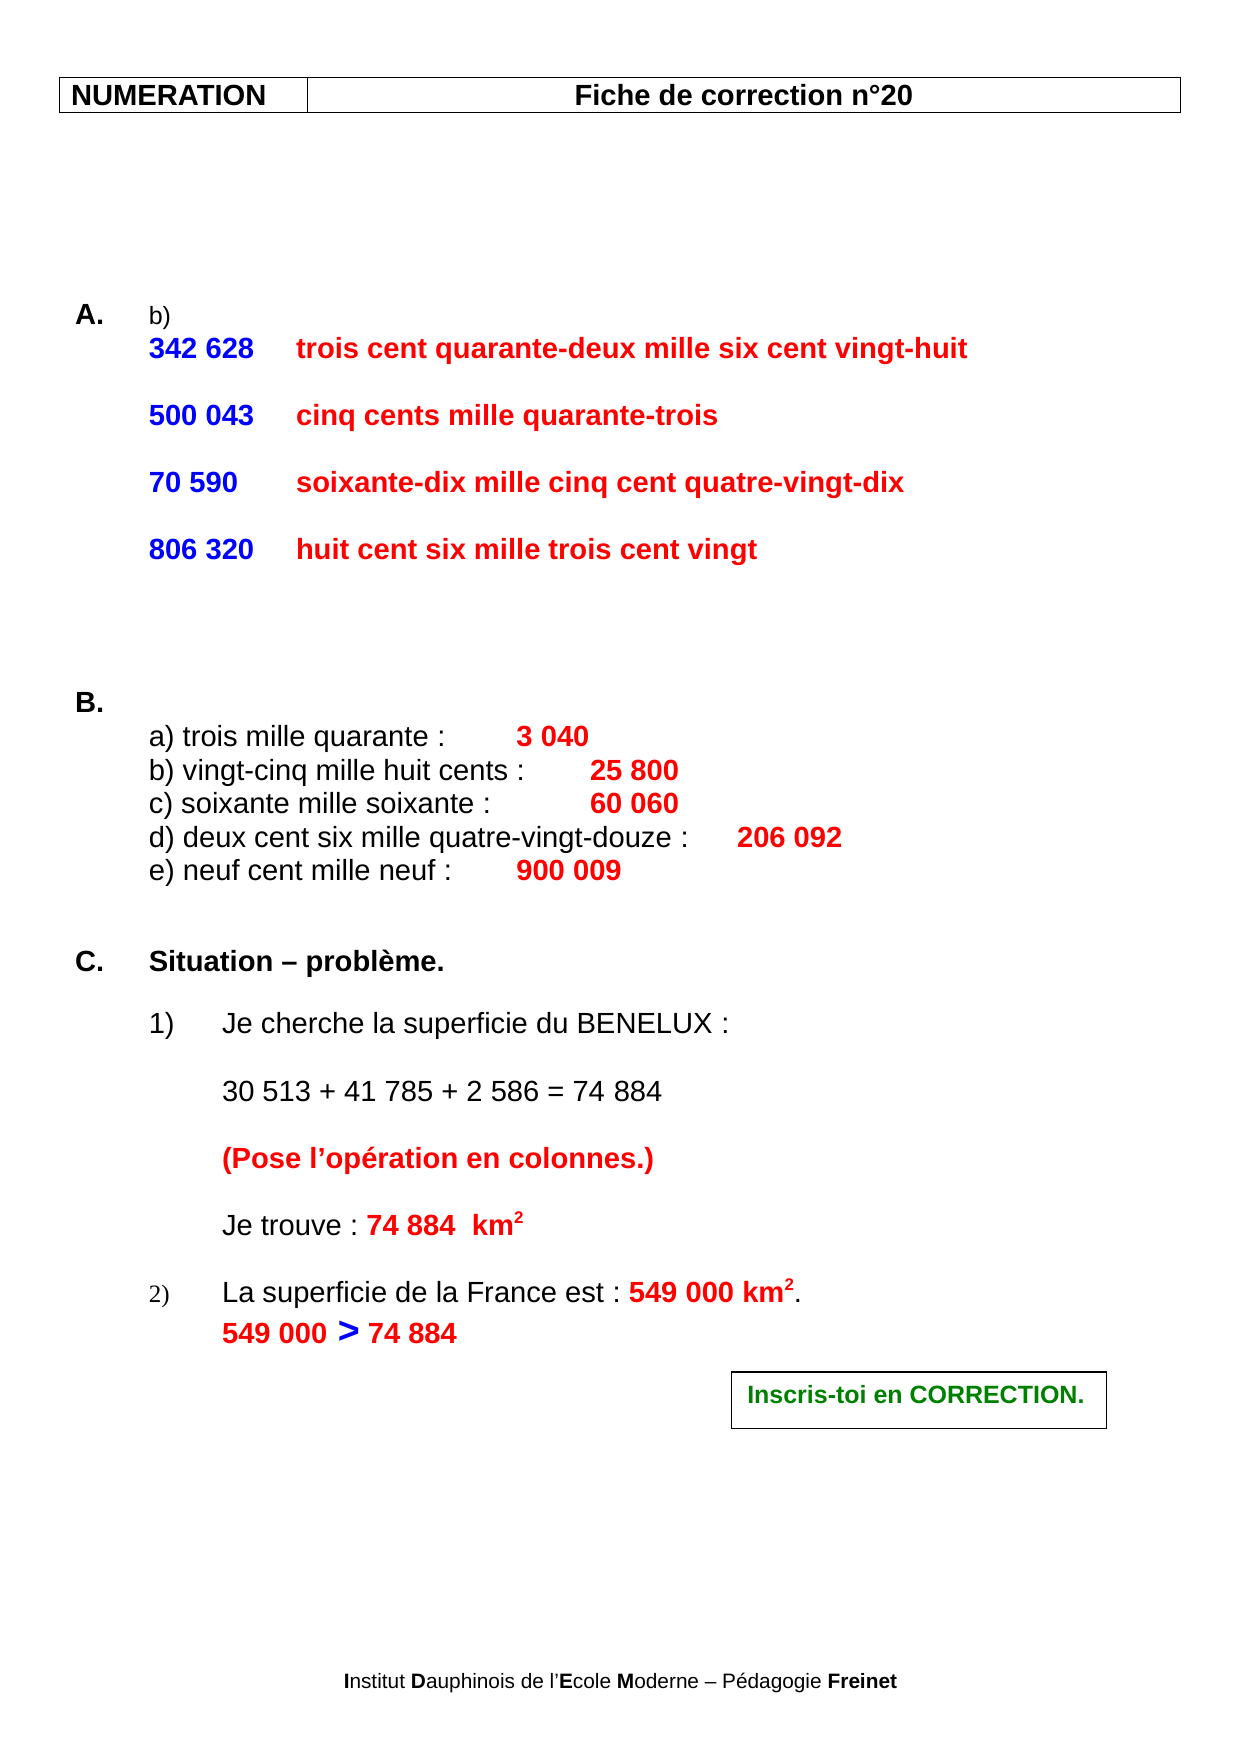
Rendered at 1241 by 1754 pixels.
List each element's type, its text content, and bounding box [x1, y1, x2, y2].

text C. Situation – problème. [75, 944, 1165, 978]
text 342 628 trois cent quarante-deux mille six cent vingt-huit [149, 331, 1165, 364]
list Je cherche la superficie du BENELUX : [148, 1006, 1165, 1040]
table_header Fiche de correction n°20 [308, 78, 1180, 112]
text A. b) [75, 297, 1165, 331]
text Inscris-toi en CORRECTION. [747, 1380, 1090, 1409]
text d) deux cent six mille quatre-vingt-douze : 206 092 [75, 819, 1165, 853]
table_header NUMERATION [60, 78, 307, 112]
text 500 043 cinq cents mille quarante-trois [149, 398, 1165, 431]
text (Pose l’opération en colonnes.) [222, 1141, 1165, 1174]
text 549 000 > 74 884 [222, 1308, 1165, 1351]
text 70 590 soixante-dix mille cinq cent quatre-vingt-dix [149, 465, 1165, 498]
text e) neuf cent mille neuf : 900 009 [75, 853, 1165, 887]
text b) vingt-cinq mille huit cents : 25 800 [75, 752, 1165, 786]
text a) trois mille quarante : 3 040 [75, 719, 1165, 752]
text 30 513 + 41 785 + 2 586 = 74 884 [222, 1073, 1165, 1107]
text B. [75, 685, 1165, 719]
text Je trouve : 74 884 km2 [222, 1208, 1165, 1241]
list La superficie de la France est : 549 000 km2. [148, 1275, 1165, 1308]
text c) soixante mille soixante : 60 060 [75, 786, 1165, 819]
text 806 320 huit cent six mille trois cent vingt [149, 532, 1165, 566]
